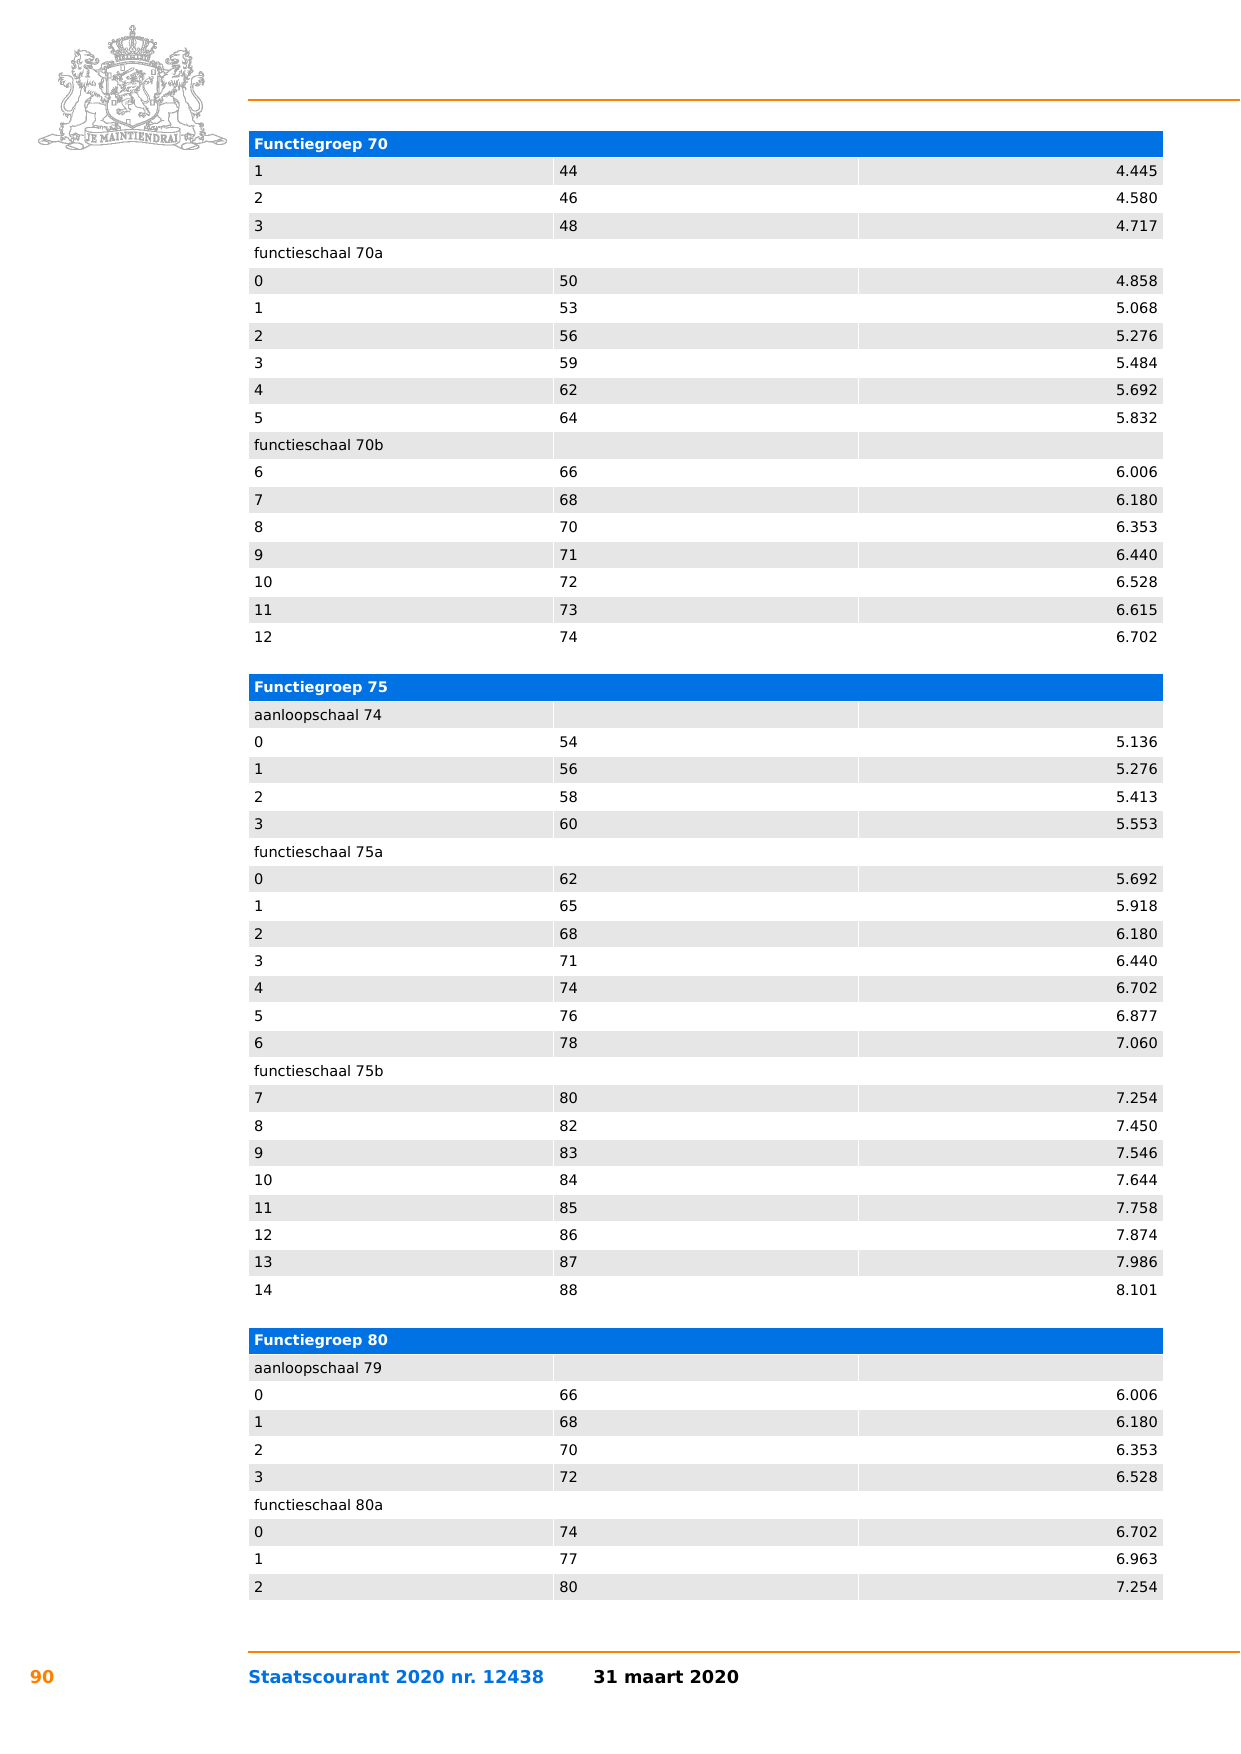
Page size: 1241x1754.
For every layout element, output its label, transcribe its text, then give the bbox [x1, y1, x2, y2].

table_cell 77 [554, 1547, 858, 1573]
table_cell 8 [249, 515, 553, 541]
table_cell functieschaal 70a [249, 241, 553, 267]
table_header Functiegroep 75 [249, 674, 1163, 701]
table_cell 65 [554, 894, 858, 920]
table_cell 74 [554, 624, 858, 650]
table_cell 5 [249, 405, 553, 431]
table_header Functiegroep 80 [249, 1328, 1163, 1354]
table_cell 6.353 [859, 515, 1163, 541]
table_cell 44 [554, 158, 858, 185]
table_cell 2 [249, 1437, 553, 1463]
table_cell 68 [554, 487, 858, 513]
table_cell [859, 702, 1163, 728]
table_cell [554, 839, 858, 865]
table_cell functieschaal 75a [249, 839, 553, 865]
table_cell 3 [249, 1464, 553, 1491]
table_cell 59 [554, 350, 858, 376]
table_cell 5.136 [859, 729, 1163, 756]
table_cell 0 [249, 1382, 553, 1408]
table_cell 50 [554, 268, 858, 294]
table_cell 7.254 [859, 1574, 1163, 1600]
table_cell 4.580 [859, 186, 1163, 212]
table_cell 74 [554, 976, 858, 1002]
table_cell 6.180 [859, 487, 1163, 513]
table_cell 78 [554, 1031, 858, 1057]
table_cell 80 [554, 1574, 858, 1600]
table_cell 6 [249, 1031, 553, 1057]
table_cell 9 [249, 542, 553, 568]
table_cell 60 [554, 811, 858, 838]
table_cell 6.877 [859, 1003, 1163, 1029]
table_cell 1 [249, 894, 553, 920]
table_cell 68 [554, 1410, 858, 1436]
table_cell 1 [249, 295, 553, 322]
table_cell 62 [554, 378, 858, 404]
table_cell 76 [554, 1003, 858, 1029]
table_cell 7.644 [859, 1168, 1163, 1194]
table_cell 4.445 [859, 158, 1163, 185]
table_cell 4 [249, 976, 553, 1002]
table_cell aanloopschaal 79 [249, 1355, 553, 1381]
table_cell 71 [554, 542, 858, 568]
table_cell 73 [554, 597, 858, 623]
table_cell 5.692 [859, 378, 1163, 404]
table_cell 70 [554, 515, 858, 541]
table_cell 0 [249, 729, 553, 756]
table_cell 71 [554, 948, 858, 975]
table_cell functieschaal 75b [249, 1058, 553, 1084]
table_cell 5.553 [859, 811, 1163, 838]
table_cell aanloopschaal 74 [249, 702, 553, 728]
table_cell 7.060 [859, 1031, 1163, 1057]
table_cell 6.702 [859, 976, 1163, 1002]
table_cell 87 [554, 1250, 858, 1276]
table_cell 7 [249, 487, 553, 513]
table_cell 74 [554, 1519, 858, 1546]
table_cell 6.006 [859, 460, 1163, 486]
table_cell 2 [249, 921, 553, 947]
table_cell 7.450 [859, 1113, 1163, 1139]
table_cell 83 [554, 1140, 858, 1166]
table_cell 6.006 [859, 1382, 1163, 1408]
table_cell 84 [554, 1168, 858, 1194]
table_cell 1 [249, 1547, 553, 1573]
table_cell 7.758 [859, 1195, 1163, 1221]
table_cell 6.702 [859, 624, 1163, 650]
table_cell [554, 1355, 858, 1381]
table_cell [859, 1492, 1163, 1518]
table_cell 9 [249, 1140, 553, 1166]
table_cell 6.963 [859, 1547, 1163, 1573]
table_cell [554, 1492, 858, 1518]
table_cell 0 [249, 268, 553, 294]
table_cell [554, 1058, 858, 1084]
table_cell [859, 241, 1163, 267]
table_cell 5.832 [859, 405, 1163, 431]
table_cell 5.918 [859, 894, 1163, 920]
table_cell 0 [249, 866, 553, 892]
table_cell 5 [249, 1003, 553, 1029]
table_cell 3 [249, 948, 553, 975]
table_cell 0 [249, 1519, 553, 1546]
table_cell [859, 839, 1163, 865]
table_cell 72 [554, 569, 858, 596]
table_cell 8.101 [859, 1277, 1163, 1303]
table_cell 6 [249, 460, 553, 486]
picture [38, 25, 227, 150]
table_cell 7.986 [859, 1250, 1163, 1276]
table_cell 5.413 [859, 784, 1163, 810]
table_cell 54 [554, 729, 858, 756]
table_cell 4.717 [859, 213, 1163, 239]
table_cell 82 [554, 1113, 858, 1139]
table_cell 66 [554, 460, 858, 486]
table_cell 7.546 [859, 1140, 1163, 1166]
table_cell 48 [554, 213, 858, 239]
table_cell 56 [554, 323, 858, 349]
table_cell 5.692 [859, 866, 1163, 892]
table_cell 3 [249, 811, 553, 838]
table_cell 53 [554, 295, 858, 322]
table_cell 68 [554, 921, 858, 947]
table_cell 1 [249, 1410, 553, 1436]
table_cell 7 [249, 1085, 553, 1112]
table_cell 64 [554, 405, 858, 431]
table_cell [859, 1355, 1163, 1381]
table_cell 46 [554, 186, 858, 212]
table_cell 5.484 [859, 350, 1163, 376]
table_cell 11 [249, 1195, 553, 1221]
table_cell 86 [554, 1222, 858, 1249]
table_cell 6.440 [859, 542, 1163, 568]
table_cell 2 [249, 784, 553, 810]
table_cell functieschaal 70b [249, 432, 553, 459]
table_cell 6.353 [859, 1437, 1163, 1463]
table_cell 11 [249, 597, 553, 623]
table_cell 6.528 [859, 1464, 1163, 1491]
table_cell 72 [554, 1464, 858, 1491]
table_cell 6.180 [859, 921, 1163, 947]
table_cell [554, 432, 858, 459]
table_cell 2 [249, 1574, 553, 1600]
table_cell 1 [249, 757, 553, 783]
table_cell 56 [554, 757, 858, 783]
table_cell 4.858 [859, 268, 1163, 294]
table_cell [554, 702, 858, 728]
table_cell 3 [249, 350, 553, 376]
table_cell 3 [249, 213, 553, 239]
table_cell 6.440 [859, 948, 1163, 975]
table_cell 5.276 [859, 323, 1163, 349]
table_cell 6.615 [859, 597, 1163, 623]
table_cell 14 [249, 1277, 553, 1303]
table_cell 6.180 [859, 1410, 1163, 1436]
table_cell 70 [554, 1437, 858, 1463]
table_cell 8 [249, 1113, 553, 1139]
table_cell 2 [249, 323, 553, 349]
table_cell 58 [554, 784, 858, 810]
table_cell 5.276 [859, 757, 1163, 783]
table_cell 88 [554, 1277, 858, 1303]
table_cell 12 [249, 1222, 553, 1249]
table_cell 5.068 [859, 295, 1163, 322]
table_cell 1 [249, 158, 553, 185]
table_cell 80 [554, 1085, 858, 1112]
table_cell functieschaal 80a [249, 1492, 553, 1518]
table_cell [859, 1058, 1163, 1084]
table_cell 10 [249, 1168, 553, 1194]
table_cell 66 [554, 1382, 858, 1408]
table_cell 7.874 [859, 1222, 1163, 1249]
table_cell 12 [249, 624, 553, 650]
table_cell 85 [554, 1195, 858, 1221]
table_cell 10 [249, 569, 553, 596]
table_cell [859, 432, 1163, 459]
table_cell 4 [249, 378, 553, 404]
table_cell 2 [249, 186, 553, 212]
table_header Functiegroep 70 [249, 131, 1163, 157]
table_cell 7.254 [859, 1085, 1163, 1112]
table_cell 13 [249, 1250, 553, 1276]
table_cell 62 [554, 866, 858, 892]
table_cell [554, 241, 858, 267]
table_cell 6.702 [859, 1519, 1163, 1546]
table_cell 6.528 [859, 569, 1163, 596]
